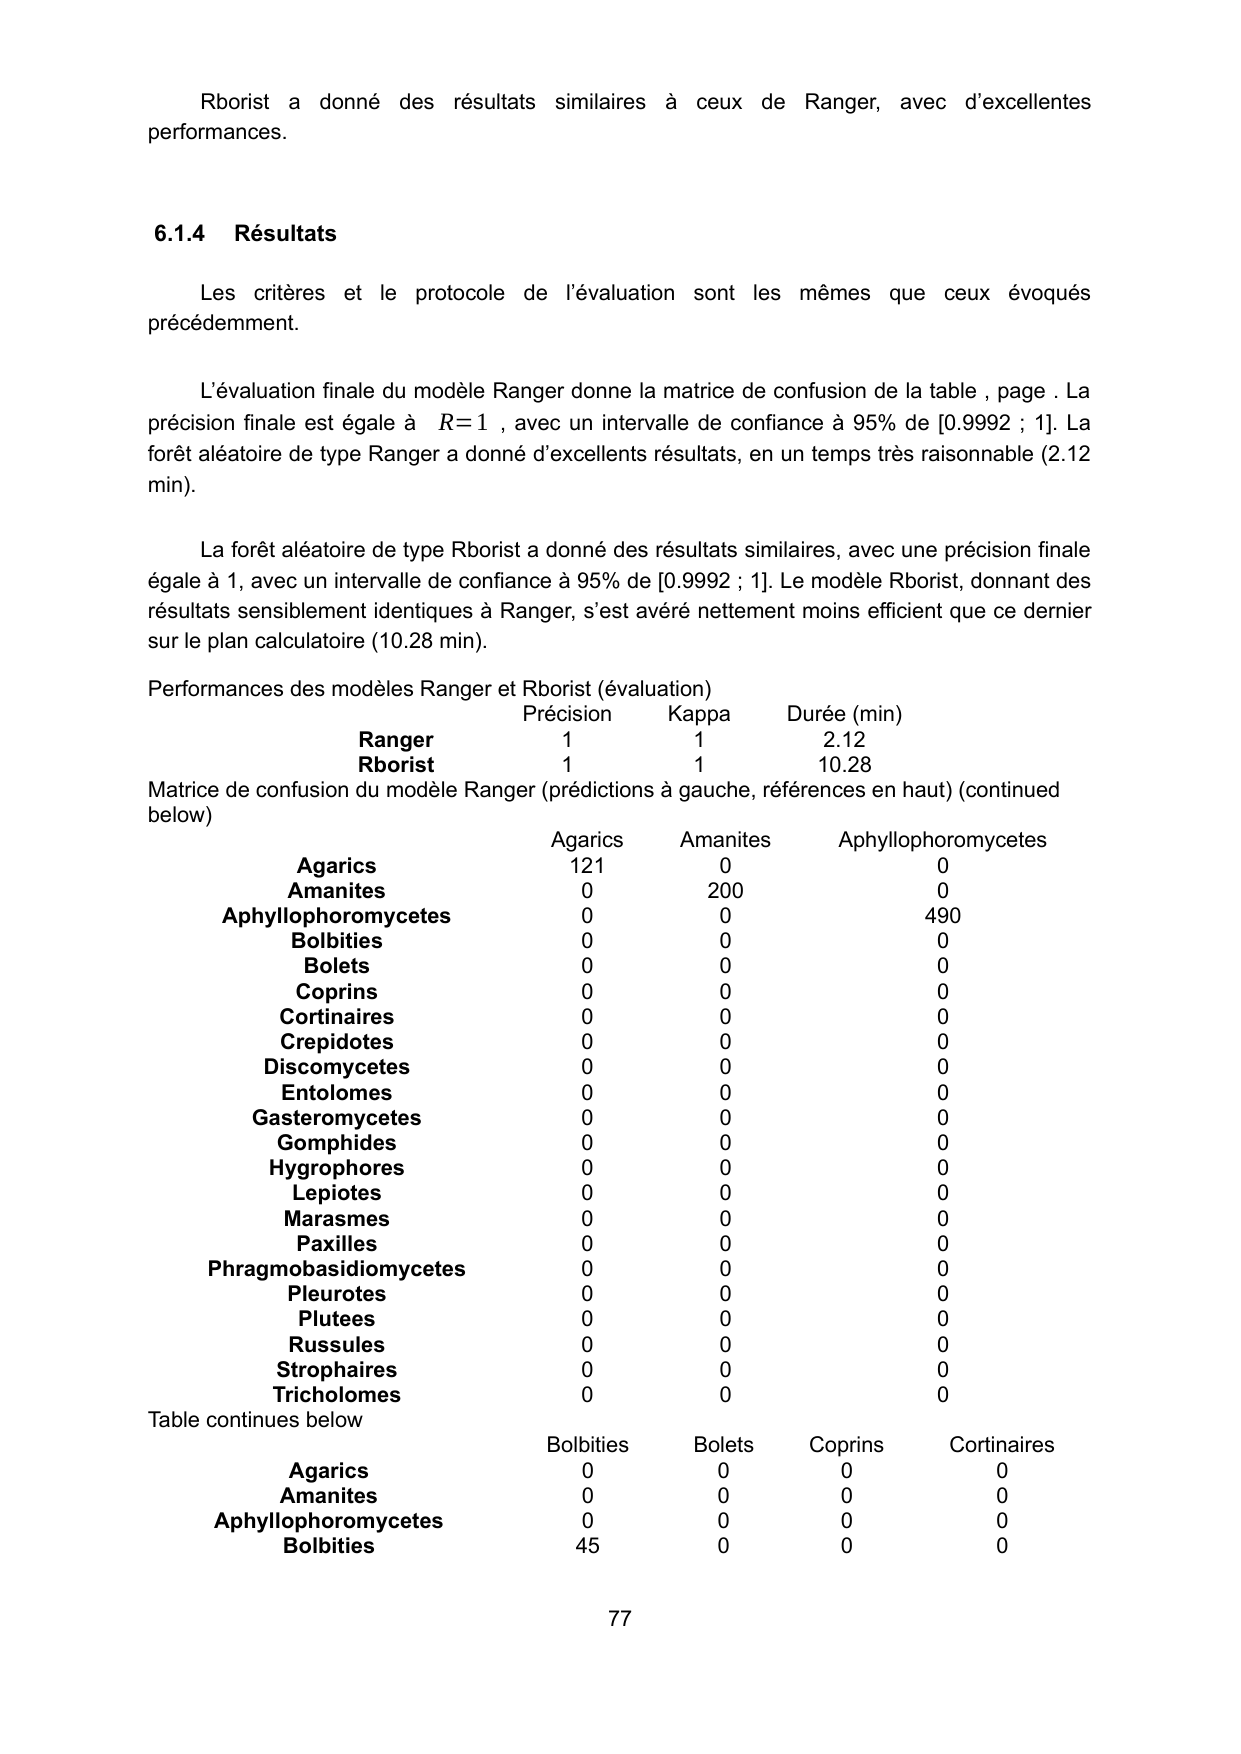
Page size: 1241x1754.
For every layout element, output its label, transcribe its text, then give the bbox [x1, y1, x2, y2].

table_header Amanites [653, 827, 798, 852]
table_cell Discomycetes [152, 1054, 521, 1079]
table_cell 0 [653, 1231, 798, 1256]
table_cell 0 [521, 1281, 653, 1306]
text Rborist a donné des résultats similaires à ceux de Ranger, avec d’excellentes performances. [148, 88, 1093, 144]
table_cell Entolomes [152, 1079, 521, 1104]
table_cell Lepiotes [152, 1180, 521, 1205]
table_header Cortinaires [911, 1432, 1093, 1457]
text Performances des modèles Ranger et Rborist (évaluation) [148, 676, 1093, 701]
table_cell 0 [521, 979, 653, 1004]
table_cell 0 [653, 1306, 798, 1331]
table_cell 0 [521, 1130, 653, 1155]
table_cell 0 [911, 1508, 1093, 1533]
table_cell Strophaires [152, 1357, 521, 1382]
table_cell 0 [653, 1130, 798, 1155]
table_cell 0 [665, 1483, 782, 1508]
table_header [148, 1432, 510, 1457]
table_cell Marasmes [152, 1205, 521, 1231]
table_cell Bolbities [152, 928, 521, 953]
table_cell 0 [798, 878, 1088, 903]
text Les critères et le protocole de l’évaluation sont les mêmes que ceux évoqués précédemment. [148, 279, 1093, 335]
table_cell 0 [521, 953, 653, 978]
table_cell 0 [521, 1256, 653, 1281]
table_cell 0 [665, 1458, 782, 1483]
text La forêt aléatoire de type Rborist a donné des résultats similaires, avec une précision finale égale à 1, avec un intervalle de confiance à 95% de [0.9992 ; 1]. Le modèle Rborist, donnant des résultats sensiblement identiques à Ranger, s’est avéré nettement moins efficient que ce dernier sur le plan calculatoire (10.28 min). [148, 537, 1093, 653]
table_cell Aphyllophoromycetes [152, 903, 521, 928]
table_cell 0 [798, 1180, 1088, 1205]
table_header Bolbities [510, 1432, 665, 1457]
table_cell 0 [798, 1382, 1088, 1407]
table_cell 0 [798, 1231, 1088, 1256]
table_cell Gasteromycetes [152, 1105, 521, 1130]
table_cell 200 [653, 878, 798, 903]
table_cell 0 [521, 1054, 653, 1079]
table_cell 0 [521, 1079, 653, 1104]
table_cell Ranger [304, 726, 488, 752]
table_cell Rborist [304, 752, 488, 777]
table_cell 490 [798, 903, 1088, 928]
table_cell 0 [653, 1004, 798, 1029]
table_cell 0 [653, 903, 798, 928]
table_cell 0 [798, 1054, 1088, 1079]
table_header Aphyllophoromycetes [798, 827, 1088, 852]
table_cell 0 [653, 1331, 798, 1357]
table_cell Phragmobasidiomycetes [152, 1256, 521, 1281]
table_cell 0 [521, 1004, 653, 1029]
table_cell 0 [798, 928, 1088, 953]
table_cell Agarics [148, 1458, 510, 1483]
table_cell 0 [521, 1105, 653, 1130]
table_cell Amanites [148, 1483, 510, 1508]
table_cell 0 [798, 1281, 1088, 1306]
table_cell 2.12 [752, 726, 937, 752]
table_cell 0 [782, 1508, 911, 1533]
table_header Bolets [665, 1432, 782, 1457]
table_cell 0 [510, 1483, 665, 1508]
table_cell 0 [653, 1382, 798, 1407]
table_cell 45 [510, 1533, 665, 1558]
table_cell 0 [798, 1079, 1088, 1104]
table_cell 0 [521, 903, 653, 928]
table_cell 0 [653, 928, 798, 953]
table_cell 1 [488, 752, 646, 777]
table_cell 0 [798, 1105, 1088, 1130]
text L’évaluation finale du modèle Ranger donne la matrice de confusion de la table , page . La précision finale est égale à , avec un intervalle de confiance à 95% de [0.9992 ; 1]. La forêt aléatoire de type Ranger a donné d’excellents résultats, en un temps très raisonnable (2.12 min). [148, 378, 1093, 497]
table_cell 0 [653, 1281, 798, 1306]
table_cell 0 [653, 1357, 798, 1382]
text Matrice de confusion du modèle Ranger (prédictions à gauche, références en haut) (continued below) [148, 777, 1093, 827]
table_cell 0 [782, 1458, 911, 1483]
table_cell 0 [653, 953, 798, 978]
table_cell 0 [521, 1382, 653, 1407]
table_cell Gomphides [152, 1130, 521, 1155]
subtitle Résultats [148, 220, 1093, 246]
table_cell 0 [798, 1130, 1088, 1155]
table_header Coprins [782, 1432, 911, 1457]
table_cell 1 [646, 752, 752, 777]
table_cell 0 [653, 853, 798, 878]
table_cell 0 [653, 1029, 798, 1054]
table_cell 0 [798, 1357, 1088, 1382]
table_cell 0 [798, 1205, 1088, 1231]
table_cell 0 [653, 979, 798, 1004]
table_cell Pleurotes [152, 1281, 521, 1306]
table_header Agarics [521, 827, 653, 852]
table_cell 0 [782, 1483, 911, 1508]
table_cell 0 [521, 1180, 653, 1205]
table_cell 0 [521, 1029, 653, 1054]
table_cell 0 [521, 878, 653, 903]
table_cell Russules [152, 1331, 521, 1357]
table_cell 0 [653, 1155, 798, 1180]
table_cell 1 [646, 726, 752, 752]
table_header Précision [488, 701, 646, 726]
table_cell 0 [653, 1079, 798, 1104]
table_cell 0 [653, 1105, 798, 1130]
table_cell Bolets [152, 953, 521, 978]
table_cell Amanites [152, 878, 521, 903]
table_cell Crepidotes [152, 1029, 521, 1054]
table_header [304, 701, 488, 726]
table_cell 0 [798, 1256, 1088, 1281]
table_cell 0 [665, 1508, 782, 1533]
table_cell 0 [665, 1533, 782, 1558]
table_cell 10.28 [752, 752, 937, 777]
table_cell 0 [521, 1306, 653, 1331]
table_cell Tricholomes [152, 1382, 521, 1407]
table_cell 0 [798, 1004, 1088, 1029]
table_cell 0 [911, 1483, 1093, 1508]
table_header Durée (min) [752, 701, 937, 726]
table_header Kappa [646, 701, 752, 726]
table_cell 0 [653, 1205, 798, 1231]
table_cell 0 [911, 1533, 1093, 1558]
table_cell Bolbities [148, 1533, 510, 1558]
table_cell 0 [510, 1458, 665, 1483]
table_cell 0 [911, 1458, 1093, 1483]
table_cell 0 [653, 1054, 798, 1079]
table_cell 0 [798, 1155, 1088, 1180]
table_cell 0 [798, 1306, 1088, 1331]
table_cell Aphyllophoromycetes [148, 1508, 510, 1533]
table_cell 0 [782, 1533, 911, 1558]
table_cell 121 [521, 853, 653, 878]
table_cell 0 [798, 979, 1088, 1004]
table_cell 0 [653, 1180, 798, 1205]
table_cell 0 [521, 1231, 653, 1256]
table_cell 0 [521, 1357, 653, 1382]
table_cell 0 [653, 1256, 798, 1281]
table_cell Coprins [152, 979, 521, 1004]
table_cell 1 [488, 726, 646, 752]
table_cell Hygrophores [152, 1155, 521, 1180]
table_cell 0 [798, 1029, 1088, 1054]
table_cell Cortinaires [152, 1004, 521, 1029]
table_cell Plutees [152, 1306, 521, 1331]
table_cell 0 [521, 1205, 653, 1231]
text Table continues below [148, 1407, 1093, 1432]
table_cell 0 [798, 853, 1088, 878]
table_header [152, 827, 521, 852]
table_cell 0 [521, 928, 653, 953]
table_cell 0 [510, 1508, 665, 1533]
table_cell 0 [798, 1331, 1088, 1357]
table_cell 0 [521, 1155, 653, 1180]
table_cell 0 [521, 1331, 653, 1357]
table_cell Agarics [152, 853, 521, 878]
table_cell 0 [798, 953, 1088, 978]
table_cell Paxilles [152, 1231, 521, 1256]
